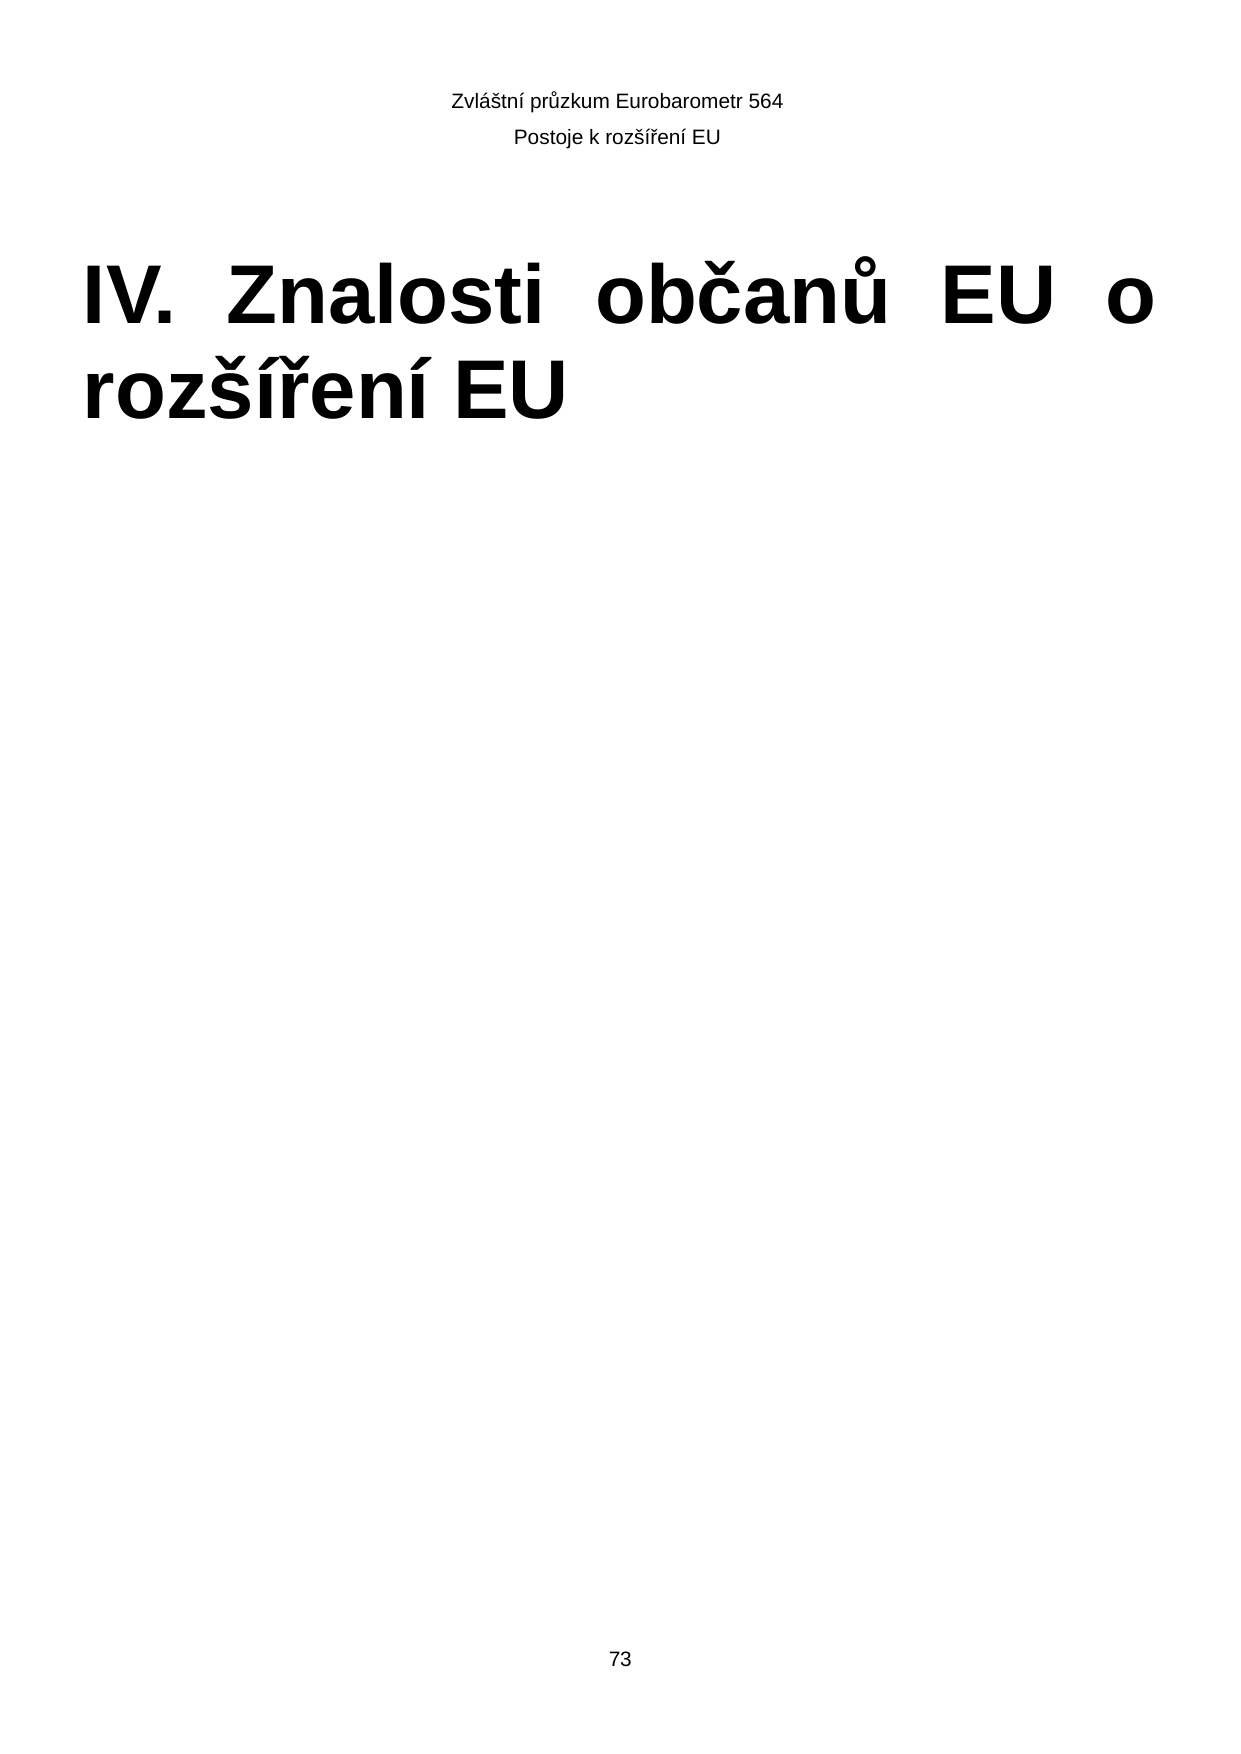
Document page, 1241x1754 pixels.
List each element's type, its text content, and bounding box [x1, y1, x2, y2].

subtitle IV. Znalosti občanů EU o rozšíření EU [83, 245, 1157, 437]
